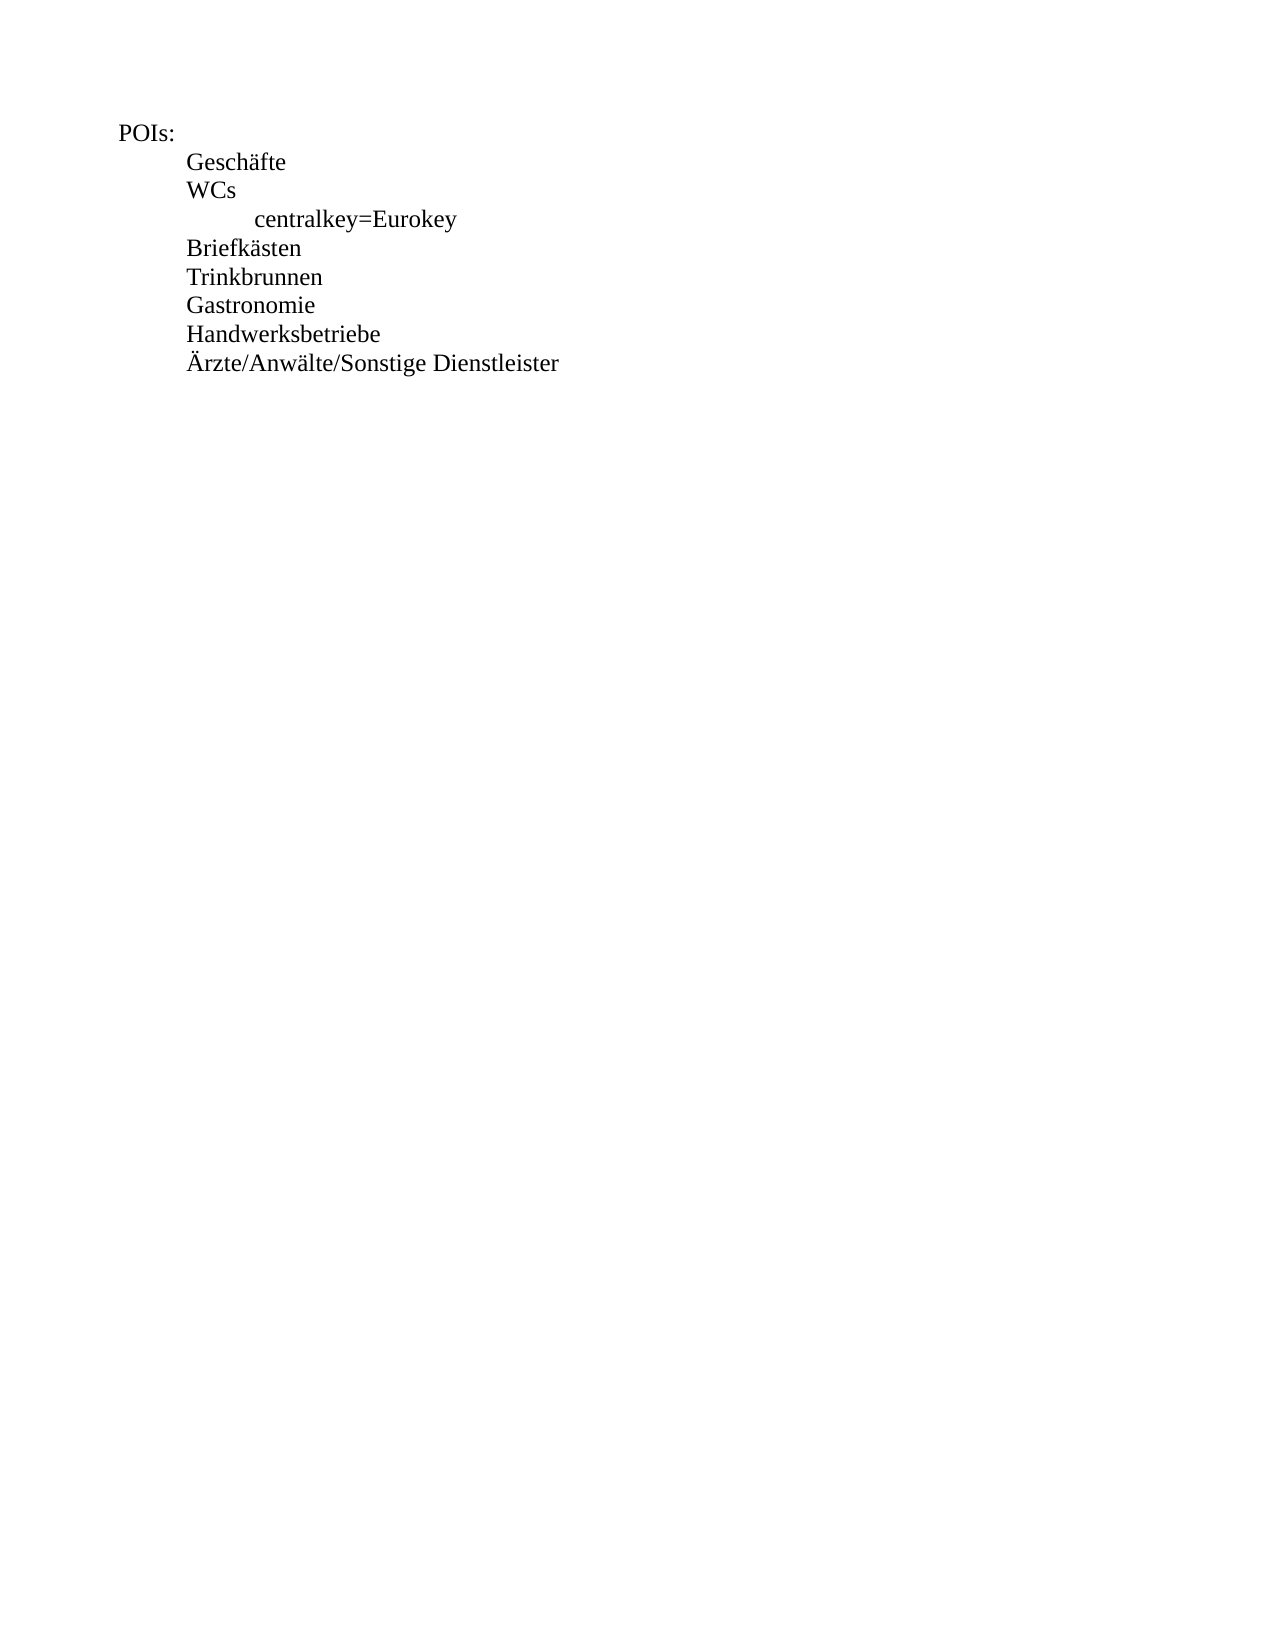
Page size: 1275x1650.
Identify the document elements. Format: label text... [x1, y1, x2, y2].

text Handwerksbetriebe [118, 319, 1157, 348]
text Briefkästen [118, 233, 1157, 262]
text centralkey=Eurokey [118, 204, 1157, 233]
text Trinkbrunnen [118, 262, 1157, 291]
text Geschäfte [118, 147, 1157, 176]
text Ärzte/Anwälte/Sonstige Dienstleister [118, 348, 1157, 377]
text Gastronomie [118, 291, 1157, 319]
text WCs [118, 176, 1157, 204]
text POIs: [118, 118, 1157, 147]
